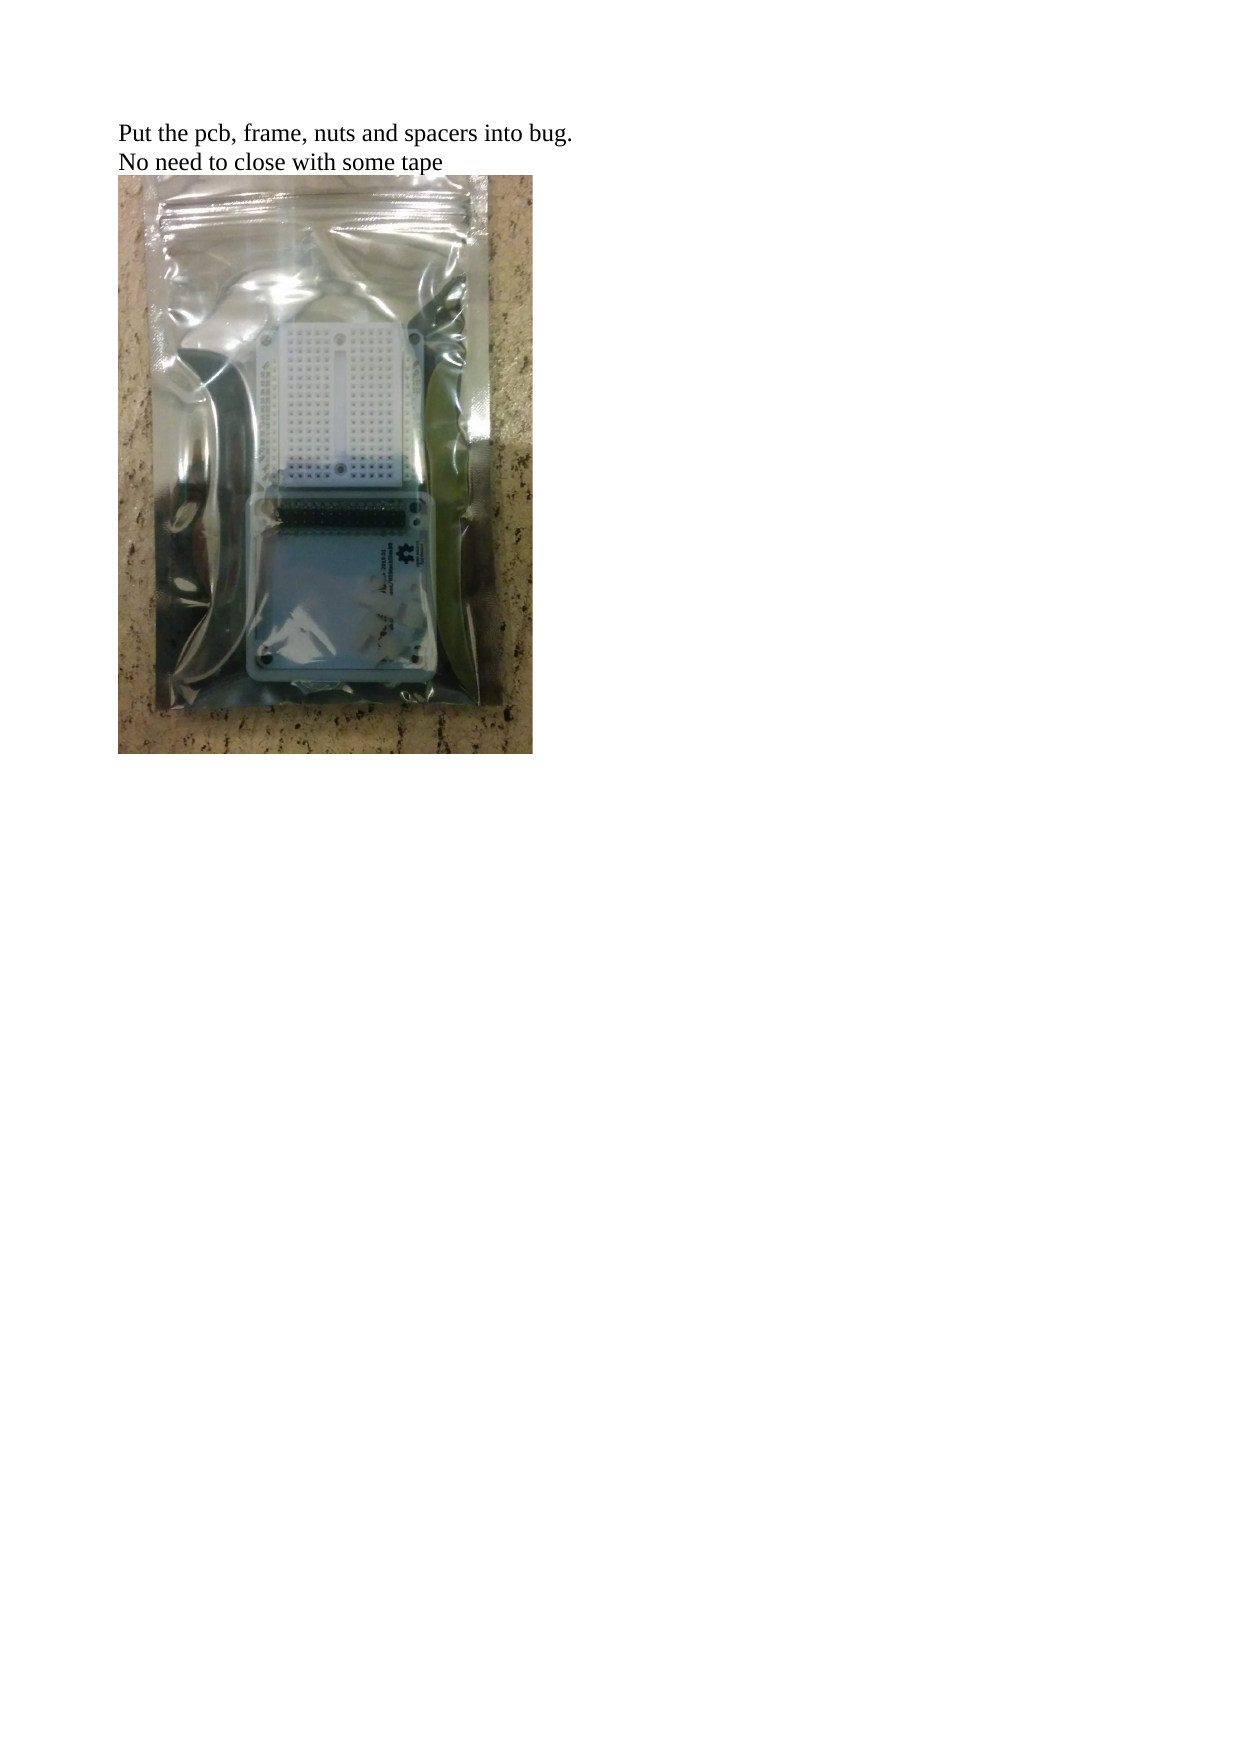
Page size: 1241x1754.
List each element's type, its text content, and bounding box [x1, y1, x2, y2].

picture [189, 175, 474, 754]
text No need to close with some tape [118, 147, 1122, 176]
text Put the pcb, frame, nuts and spacers into bug. [118, 118, 1122, 147]
